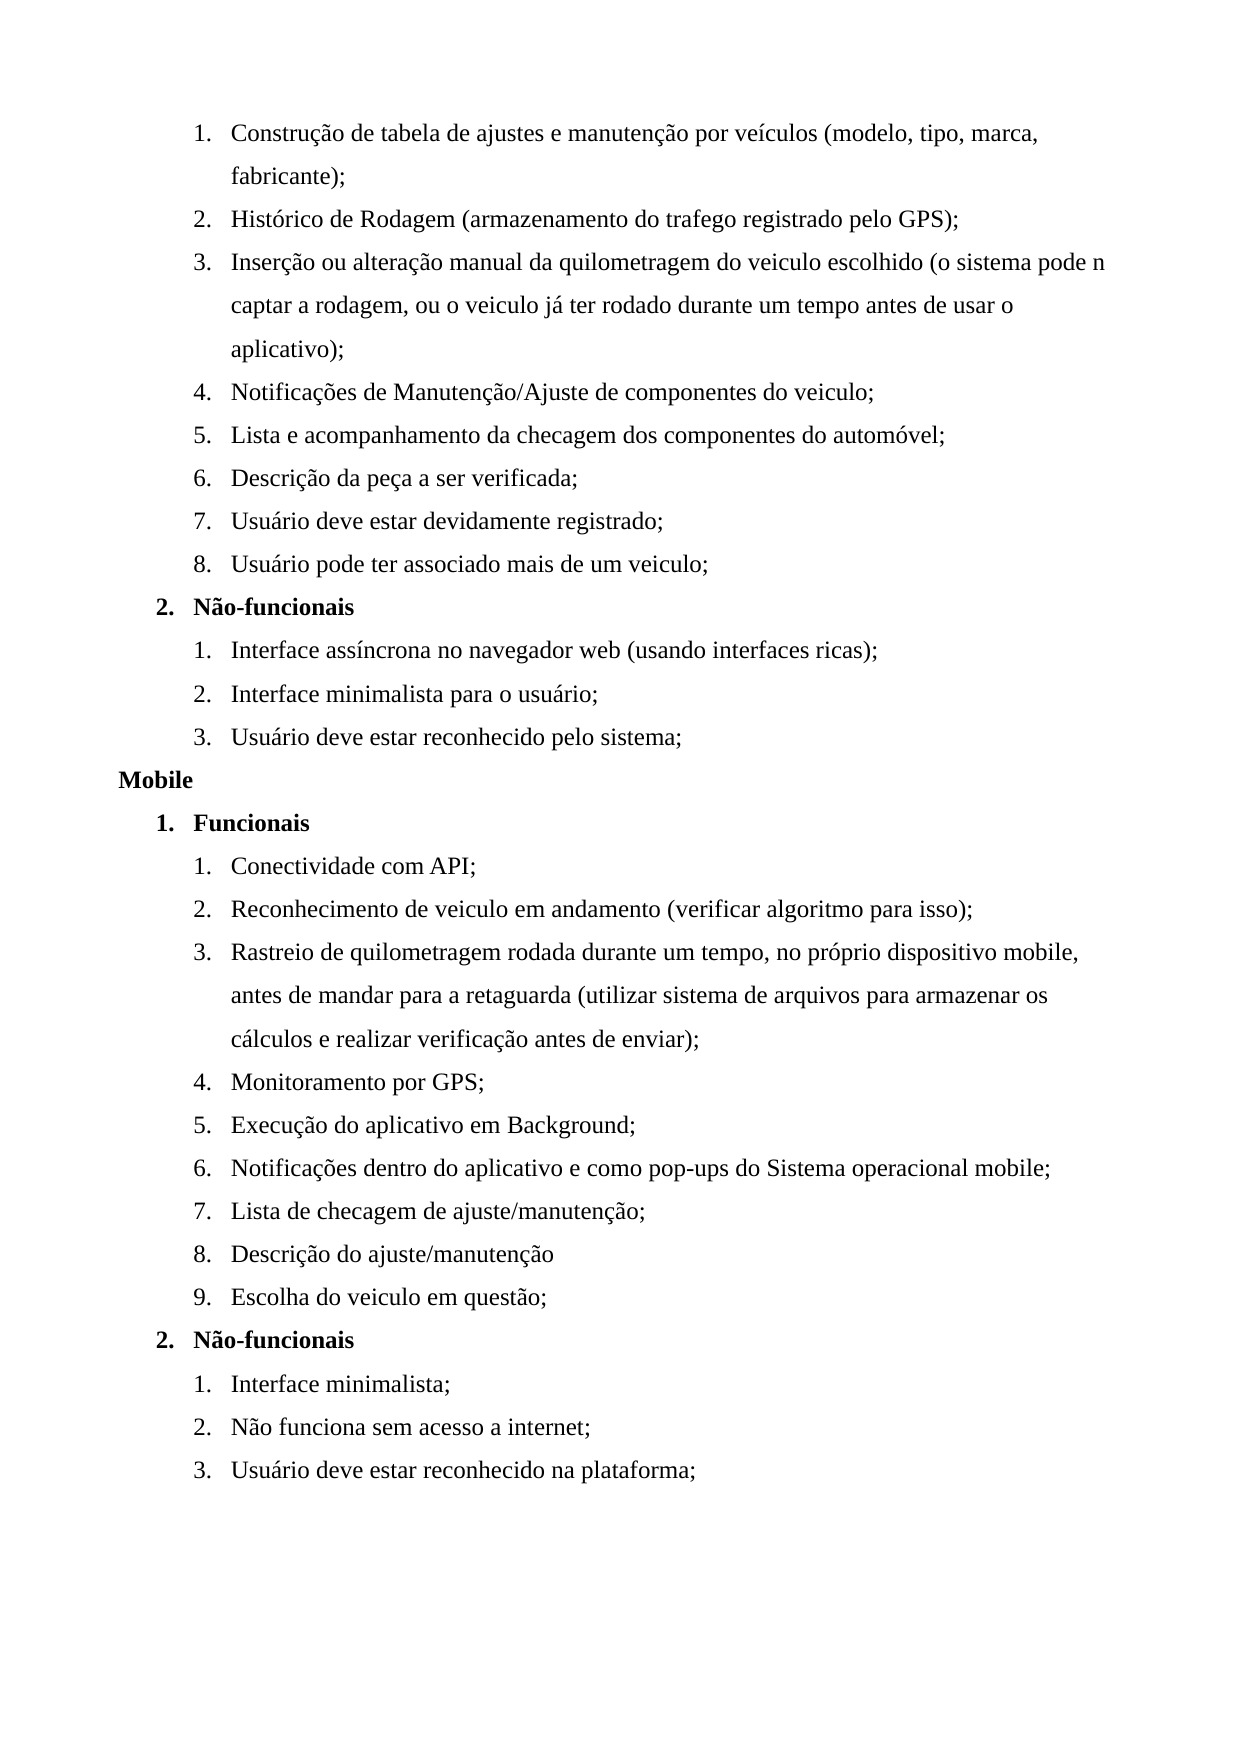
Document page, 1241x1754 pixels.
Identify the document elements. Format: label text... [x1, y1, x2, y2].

list Descrição do ajuste/manutenção [193, 1239, 1122, 1268]
list Construção de tabela de ajustes e manutenção por veículos (modelo, tipo, marca, fabricante); [193, 118, 1122, 190]
list Descrição da peça a ser verificada; [193, 463, 1122, 492]
list Interface minimalista para o usuário; [193, 679, 1122, 707]
list Não-funcionais [156, 592, 1122, 621]
list Não funciona sem acesso a internet; [193, 1412, 1122, 1441]
list Interface assíncrona no navegador web (usando interfaces ricas); [193, 636, 1122, 664]
text Mobile [118, 765, 1122, 794]
list Rastreio de quilometragem rodada durante um tempo, no próprio dispositivo mobile, antes de mandar para a retaguarda (utilizar sistema de arquivos para armazenar os cálculos e realizar verificação antes de enviar); [193, 937, 1122, 1052]
list Inserção ou alteração manual da quilometragem do veiculo escolhido (o sistema pode n captar a rodagem, ou o veiculo já ter rodado durante um tempo antes de usar o aplicativo); [193, 247, 1122, 362]
list Escolha do veiculo em questão; [193, 1282, 1122, 1311]
list Usuário deve estar reconhecido pelo sistema; [193, 722, 1122, 751]
list Interface minimalista; [193, 1369, 1122, 1397]
list Notificações dentro do aplicativo e como pop-ups do Sistema operacional mobile; [193, 1153, 1122, 1182]
list Não-funcionais [156, 1326, 1122, 1354]
list Funcionais [156, 808, 1122, 837]
list Histórico de Rodagem (armazenamento do trafego registrado pelo GPS); [193, 204, 1122, 233]
list Conectividade com API; [193, 851, 1122, 880]
list Lista de checagem de ajuste/manutenção; [193, 1196, 1122, 1225]
list Notificações de Manutenção/Ajuste de componentes do veiculo; [193, 377, 1122, 406]
list Usuário deve estar devidamente registrado; [193, 506, 1122, 535]
list Lista e acompanhamento da checagem dos componentes do automóvel; [193, 420, 1122, 449]
list Reconhecimento de veiculo em andamento (verificar algoritmo para isso); [193, 894, 1122, 923]
list Monitoramento por GPS; [193, 1067, 1122, 1096]
list Usuário pode ter associado mais de um veiculo; [193, 549, 1122, 578]
list Usuário deve estar reconhecido na plataforma; [193, 1455, 1122, 1484]
list Execução do aplicativo em Background; [193, 1110, 1122, 1139]
